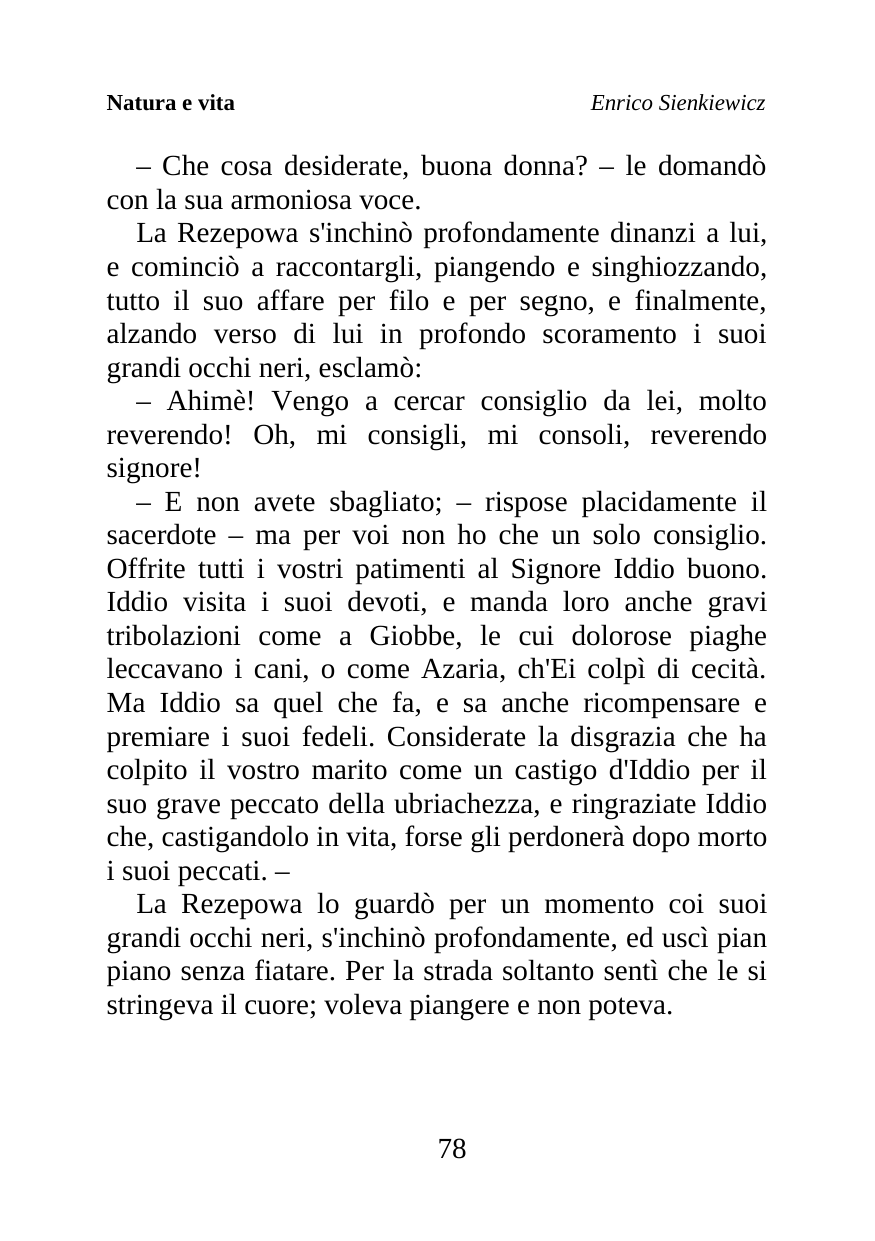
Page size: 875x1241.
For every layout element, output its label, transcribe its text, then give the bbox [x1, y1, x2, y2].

text – E non avete sbagliato; – rispose placidamente il sacerdote – ma per voi non ho che un solo consiglio. Offrite tutti i vostri patimenti al Signore Iddio buono. Iddio visita i suoi devoti, e manda loro anche gravi tribolazioni come a Giobbe, le cui dolorose piaghe leccavano i cani, o come Azaria, ch'Ei colpì di cecità. Ma Iddio sa quel che fa, e sa anche ricompensare e premiare i suoi fedeli. Considerate la disgrazia che ha colpito il vostro marito come un castigo d'Iddio per il suo grave peccato della ubriachezza, e ringraziate Iddio che, castigandolo in vita, forse gli perdonerà dopo morto i suoi peccati. – [106, 484, 768, 886]
text – Che cosa desiderate, buona donna? – le domandò con la sua armoniosa voce. [106, 148, 768, 216]
text La Rezepowa s'inchinò profondamente dinanzi a lui, e cominciò a raccontargli, piangendo e singhiozzando, tutto il suo affare per filo e per segno, e finalmente, alzando verso di lui in profondo scoramento i suoi grandi occhi neri, esclamò: [106, 216, 768, 383]
text La Rezepowa lo guardò per un momento coi suoi grandi occhi neri, s'inchinò profondamente, ed uscì pian piano senza fiatare. Per la strada soltanto sentì che le si stringeva il cuore; voleva piangere e non poteva. [106, 886, 768, 1021]
text – Ahimè! Vengo a cercar consiglio da lei, molto reverendo! Oh, mi consigli, mi consoli, reverendo signore! [106, 383, 768, 484]
